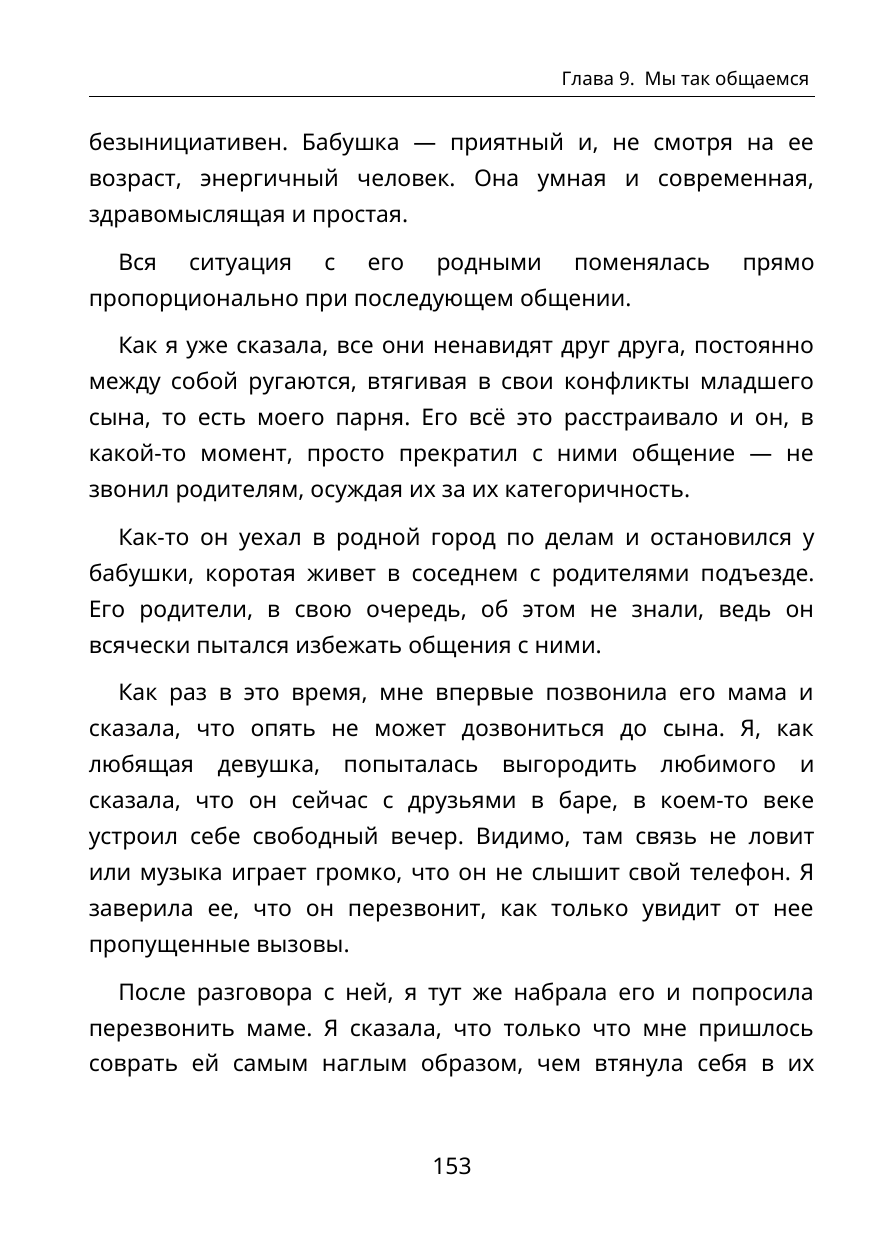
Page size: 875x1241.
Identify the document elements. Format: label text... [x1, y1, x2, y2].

text После разговора с ней, я тут же набрала его и попросила перезвонить маме. Я сказала, что только что мне пришлось соврать ей самым наглым образом, чем втянула себя в их [88, 976, 815, 1079]
text безынициативен. Бабушка — приятный и, не смотря на ее возраст, энергичный человек. Она умная и современная, здравомыслящая и простая. [88, 126, 815, 229]
text Как раз в это время, мне впервые позвонила его мама и сказала, что опять не может дозвониться до сына. Я, как любящая девушка, попыталась выгородить любимого и сказала, что он сейчас с друзьями в баре, в коем-то веке устроил себе свободный вечер. Видимо, там связь не ловит или музыка играет громко, что он не слышит свой телефон. Я заверила ее, что он перезвонит, как только увидит от нее пропущенные вызовы. [88, 676, 815, 959]
text Как-то он уехал в родной город по делам и остановился у бабушки, коротая живет в соседнем с родителями подъезде. Его родители, в свою очередь, об этом не знали, ведь он всячески пытался избежать общения с ними. [88, 521, 815, 660]
text Как я уже сказала, все они ненавидят друг друга, постоянно между собой ругаются, втягивая в свои конфликты младшего сына, то есть моего парня. Его всё это расстраивало и он, в какой-то момент, просто прекратил с ними общение — не звонил родителям, осуждая их за их категоричность. [88, 329, 815, 504]
text Вся ситуация с его родными поменялась прямо пропорционально при последующем общении. [88, 246, 815, 313]
